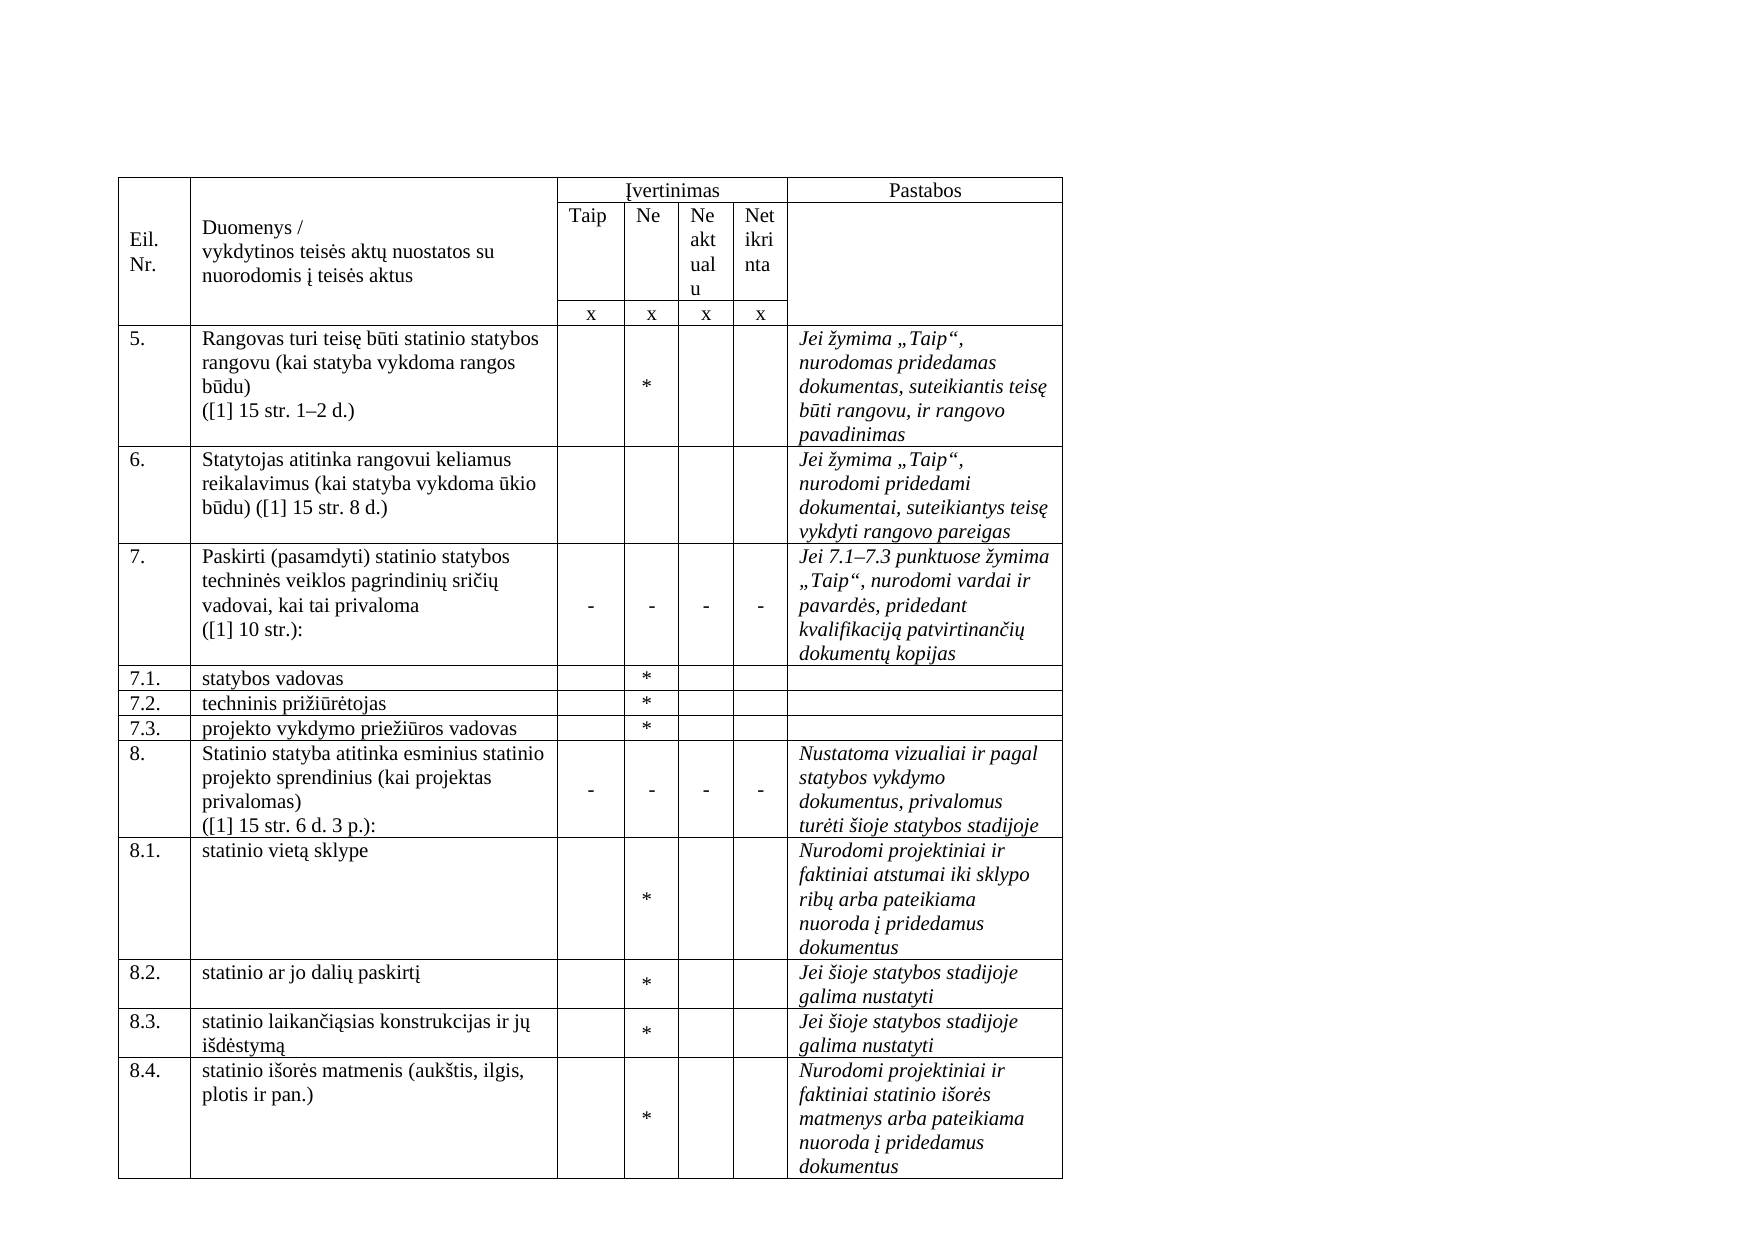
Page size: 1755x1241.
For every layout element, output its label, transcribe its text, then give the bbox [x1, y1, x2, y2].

table_header Įvertinimas [558, 178, 787, 202]
table_cell - [625, 544, 678, 665]
table_cell [625, 447, 678, 543]
table_cell Nustatoma vizualiai ir pagal statybos vykdymo dokumentus, privalomus turėti šioje statybos stadijoje [788, 741, 1062, 837]
table_cell Jei šioje statybos stadijoje galima nustatyti [788, 960, 1062, 1008]
table_header Duomenys / vykdytinos teisės aktų nuostatos su nuorodomis į teisės aktus [191, 178, 557, 325]
table_cell [788, 716, 1062, 740]
table_cell [734, 716, 787, 740]
table_cell [679, 447, 733, 543]
table_cell [734, 960, 787, 1008]
table_cell [558, 1009, 624, 1057]
table_cell [679, 691, 733, 715]
table_cell 8. [119, 741, 190, 837]
table_cell 8.3. [119, 1009, 190, 1057]
table_cell Jei 7.1–7.3 punktuose žymima „Taip“, nurodomi vardai ir pavardės, pridedant kvalifikaciją patvirtinančių dokumentų kopijas [788, 544, 1062, 665]
table_cell 8.1. [119, 838, 190, 959]
table_cell [734, 691, 787, 715]
table_cell - [625, 741, 678, 837]
table_cell [558, 716, 624, 740]
table_cell [558, 326, 624, 446]
table_cell - [679, 544, 733, 665]
table_cell techninis prižiūrėtojas [191, 691, 557, 715]
table_header Eil. Nr. [119, 178, 190, 325]
table_cell x [558, 301, 624, 325]
table_cell - [734, 544, 787, 665]
table_cell 6. [119, 447, 190, 543]
table_cell [734, 838, 787, 959]
table_cell [734, 326, 787, 446]
table_cell * [625, 1058, 678, 1178]
table_cell [788, 203, 1062, 325]
table_cell [558, 691, 624, 715]
table_cell statinio ar jo dalių paskirtį [191, 960, 557, 1008]
table_header Pastabos [788, 178, 1062, 202]
table_cell [734, 447, 787, 543]
table_cell [558, 447, 624, 543]
table_cell x [679, 301, 733, 325]
table_cell [679, 838, 733, 959]
table_cell * [625, 691, 678, 715]
table_cell x [734, 301, 787, 325]
table_cell [679, 666, 733, 690]
table_cell statinio laikančiąsias konstrukcijas ir jų išdėstymą [191, 1009, 557, 1057]
table_cell Statytojas atitinka rangovui keliamus reikalavimus (kai statyba vykdoma ūkio būdu) ([1] 15 str. 8 d.) [191, 447, 557, 543]
table_cell [558, 666, 624, 690]
table_cell Paskirti (pasamdyti) statinio statybos techninės veiklos pagrindinių sričių vadovai, kai tai privaloma ([1] 10 str.): [191, 544, 557, 665]
table_cell Nurodomi projektiniai ir faktiniai atstumai iki sklypo ribų arba pateikiama nuoroda į pridedamus dokumentus [788, 838, 1062, 959]
table_cell [788, 691, 1062, 715]
table_cell [734, 1009, 787, 1057]
table_cell * [625, 326, 678, 446]
table_cell * [625, 960, 678, 1008]
table_cell 8.2. [119, 960, 190, 1008]
table_cell - [558, 544, 624, 665]
table_cell 5. [119, 326, 190, 446]
table_cell Neaktualu [679, 203, 733, 299]
table_cell 7. [119, 544, 190, 665]
table_cell [679, 960, 733, 1008]
table_cell [734, 1058, 787, 1178]
table_cell [558, 838, 624, 959]
table_cell 7.1. [119, 666, 190, 690]
table_cell Rangovas turi teisę būti statinio statybos rangovu (kai statyba vykdoma rangos būdu) ([1] 15 str. 1–2 d.) [191, 326, 557, 446]
table_cell 8.4. [119, 1058, 190, 1178]
table_cell [679, 1009, 733, 1057]
table_cell Ne [625, 203, 678, 299]
table_cell [558, 1058, 624, 1178]
table_cell [788, 666, 1062, 690]
table_cell statinio vietą sklype [191, 838, 557, 959]
table_cell Statinio statyba atitinka esminius statinio projekto sprendinius (kai projektas privalomas) ([1] 15 str. 6 d. 3 p.): [191, 741, 557, 837]
table_cell Nurodomi projektiniai ir faktiniai statinio išorės matmenys arba pateikiama nuoroda į pridedamus dokumentus [788, 1058, 1062, 1178]
table_cell [558, 960, 624, 1008]
table_cell - [558, 741, 624, 837]
table_cell Jei šioje statybos stadijoje galima nustatyti [788, 1009, 1062, 1057]
table_cell [679, 1058, 733, 1178]
table_cell [679, 716, 733, 740]
table_cell statinio išorės matmenis (aukštis, ilgis, plotis ir pan.) [191, 1058, 557, 1178]
table_cell - [734, 741, 787, 837]
table_cell * [625, 838, 678, 959]
table_cell - [679, 741, 733, 837]
table_cell Jei žymima „Taip“, nurodomi pridedami dokumentai, suteikiantys teisę vykdyti rangovo pareigas [788, 447, 1062, 543]
table_cell [679, 326, 733, 446]
table_cell statybos vadovas [191, 666, 557, 690]
table_cell Taip [558, 203, 624, 299]
table_cell Netikrinta [734, 203, 787, 299]
table_cell x [625, 301, 678, 325]
table_cell * [625, 1009, 678, 1057]
table_cell * [625, 666, 678, 690]
table_cell projekto vykdymo priežiūros vadovas [191, 716, 557, 740]
table_cell * [625, 716, 678, 740]
table_cell 7.3. [119, 716, 190, 740]
table_cell Jei žymima „Taip“, nurodomas pridedamas dokumentas, suteikiantis teisę būti rangovu, ir rangovo pavadinimas [788, 326, 1062, 446]
table_cell [734, 666, 787, 690]
table_cell 7.2. [119, 691, 190, 715]
